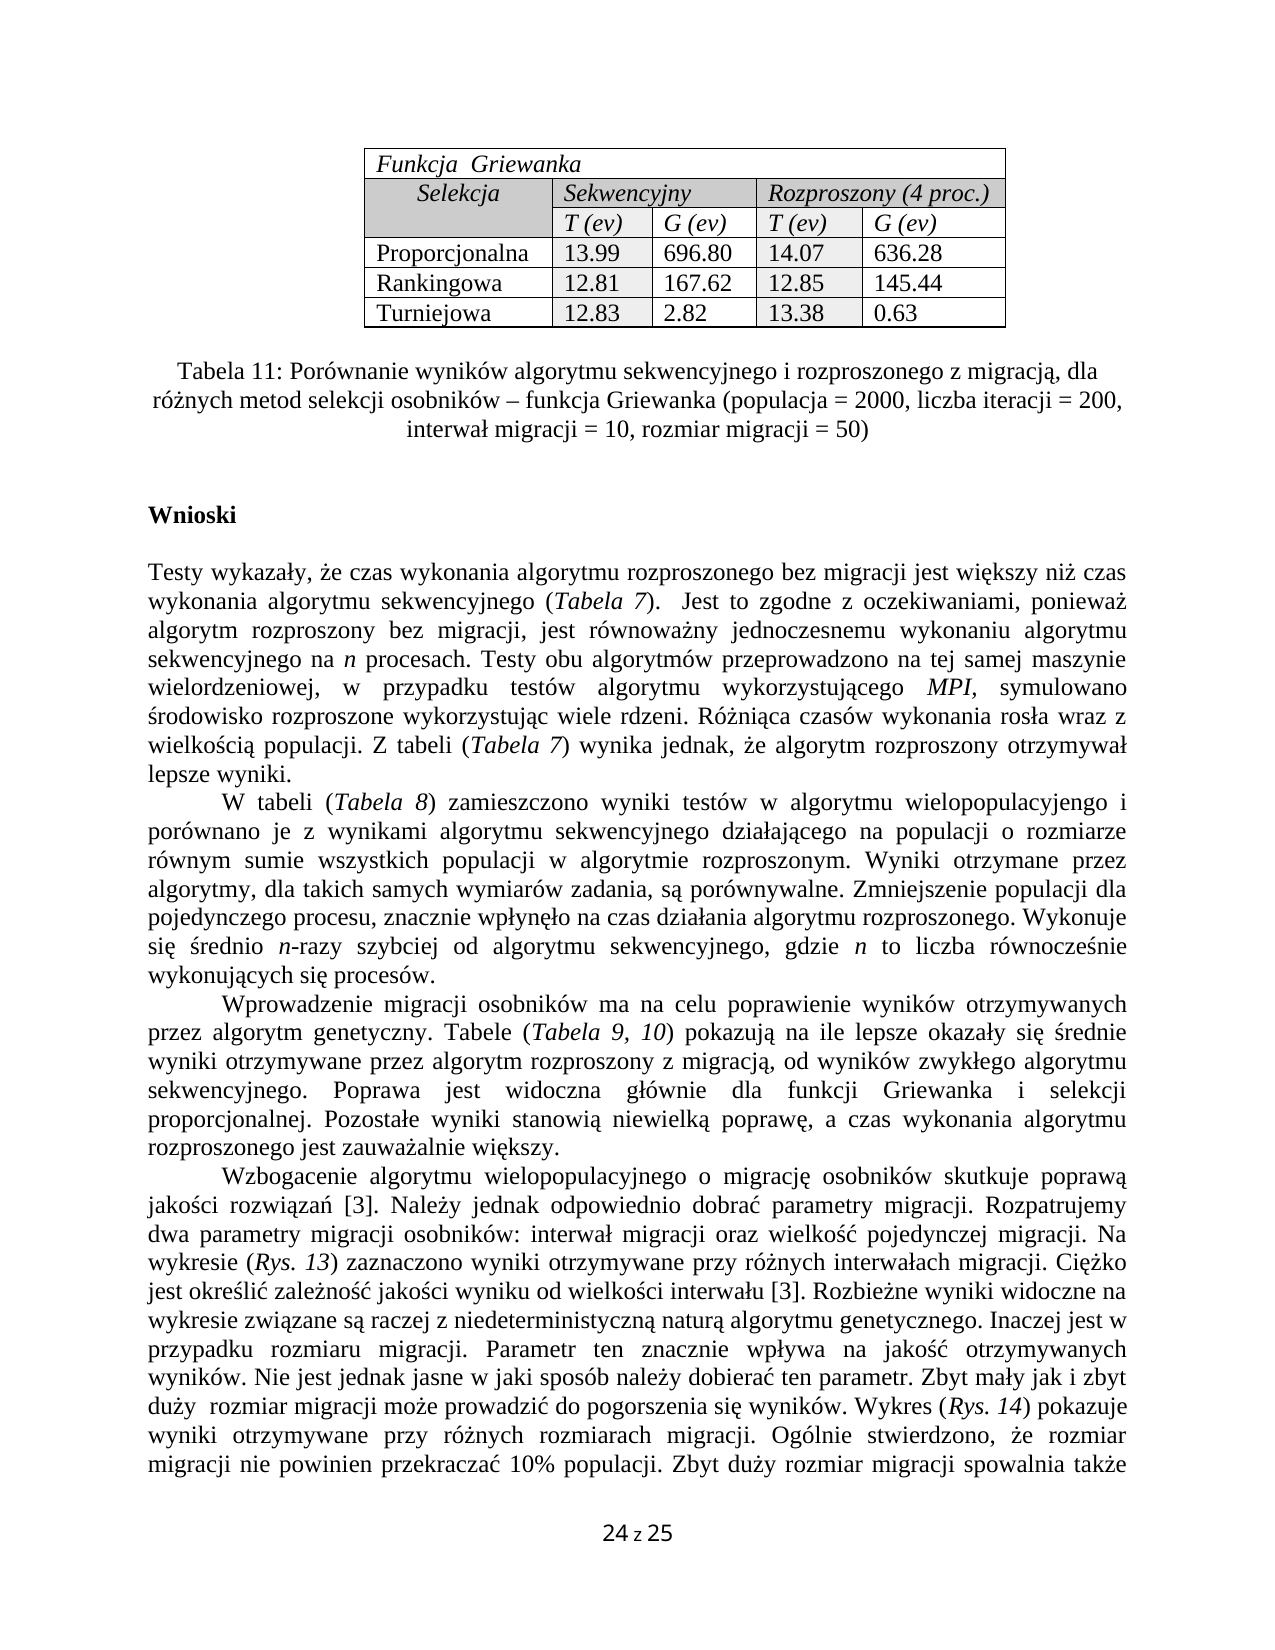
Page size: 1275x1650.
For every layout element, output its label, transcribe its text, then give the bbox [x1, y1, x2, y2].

table_cell 14.07 [757, 238, 862, 267]
text W tabeli (Tabela 8) zamieszczono wyniki testów w algorytmu wielopopulacyjengo i porównano je z wynikami algorytmu sekwencyjnego działającego na populacji o rozmiarze równym sumie wszystkich populacji w algorytmie rozproszonym. Wyniki otrzymane przez algorytmy, dla takich samych wymiarów zadania, są porównywalne. Zmniejszenie populacji dla pojedynczego procesu, znacznie wpłynęło na czas działania algorytmu rozproszonego. Wykonuje się średnio n-razy szybciej od algorytmu sekwencyjnego, gdzie n to liczba równocześnie wykonujących się procesów. [148, 787, 1127, 989]
text Testy wykazały, że czas wykonania algorytmu rozproszonego bez migracji jest większy niż czas wykonania algorytmu sekwencyjnego (Tabela 7). Jest to zgodne z oczekiwaniami, ponieważ algorytm rozproszony bez migracji, jest równoważny jednoczesnemu wykonaniu algorytmu sekwencyjnego na n procesach. Testy obu algorytmów przeprowadzono na tej samej maszynie wielordzeniowej, w przypadku testów algorytmu wykorzystującego MPI, symulowano środowisko rozproszone wykorzystując wiele rdzeni. Różniąca czasów wykonania rosła wraz z wielkością populacji. Z tabeli (Tabela 7) wynika jednak, że algorytm rozproszony otrzymywał lepsze wyniki. [148, 557, 1127, 787]
text Wprowadzenie migracji osobników ma na celu poprawienie wyników otrzymywanych przez algorytm genetyczny. Tabele (Tabela 9, 10) pokazują na ile lepsze okazały się średnie wyniki otrzymywane przez algorytm rozproszony z migracją, od wyników zwykłego algorytmu sekwencyjnego. Poprawa jest widoczna głównie dla funkcji Griewanka i selekcji proporcjonalnej. Pozostałe wyniki stanowią niewielką poprawę, a czas wykonania algorytmu rozproszonego jest zauważalnie większy. [148, 989, 1127, 1161]
table_header Funkcja Griewanka [365, 149, 1005, 177]
table_cell 2.82 [653, 298, 756, 326]
table_cell T (ev) [757, 208, 862, 237]
table_cell 12.83 [553, 298, 652, 326]
table_cell Turniejowa [365, 298, 552, 326]
table_cell 0.63 [863, 298, 1005, 326]
table_cell Rankingowa [365, 268, 552, 297]
table_cell 167.62 [653, 268, 756, 297]
table_cell 13.99 [553, 238, 652, 267]
table_cell 12.81 [553, 268, 652, 297]
table_cell 13.38 [757, 298, 862, 326]
table_cell Rozproszony (4 proc.) [757, 179, 1005, 207]
text Tabela 11: Porównanie wyników algorytmu sekwencyjnego i rozproszonego z migracją, dla różnych metod selekcji osobników – funkcja Griewanka (populacja = 2000, liczba iteracji = 200, interwał migracji = 10, rozmiar migracji = 50) [148, 356, 1127, 442]
table_cell 696.80 [653, 238, 756, 267]
table_cell T (ev) [553, 208, 652, 237]
text Wzbogacenie algorytmu wielopopulacyjnego o migrację osobników skutkuje poprawą jakości rozwiązań [3]. Należy jednak odpowiednio dobrać parametry migracji. Rozpatrujemy dwa parametry migracji osobników: interwał migracji oraz wielkość pojedynczej migracji. Na wykresie (Rys. 13) zaznaczono wyniki otrzymywane przy różnych interwałach migracji. Ciężko jest określić zależność jakości wyniku od wielkości interwału [3]. Rozbieżne wyniki widoczne na wykresie związane są raczej z niedeterministyczną naturą algorytmu genetycznego. Inaczej jest w przypadku rozmiaru migracji. Parametr ten znacznie wpływa na jakość otrzymywanych wyników. Nie jest jednak jasne w jaki sposób należy dobierać ten parametr. Zbyt mały jak i zbyt duży rozmiar migracji może prowadzić do pogorszenia się wyników. Wykres (Rys. 14) pokazuje wyniki otrzymywane przy różnych rozmiarach migracji. Ogólnie stwierdzono, że rozmiar migracji nie powinien przekraczać 10% populacji. Zbyt duży rozmiar migracji spowalnia także [148, 1161, 1127, 1477]
table_cell Sekwencyjny [553, 179, 756, 207]
table_cell Selekcja [365, 179, 552, 237]
table_cell Proporcjonalna [365, 238, 552, 267]
table_cell 145.44 [863, 268, 1005, 297]
table_cell G (ev) [653, 208, 756, 237]
table_cell 636.28 [863, 238, 1005, 267]
table_cell G (ev) [863, 208, 1005, 237]
text Wnioski [148, 500, 1127, 529]
table_cell 12.85 [757, 268, 862, 297]
